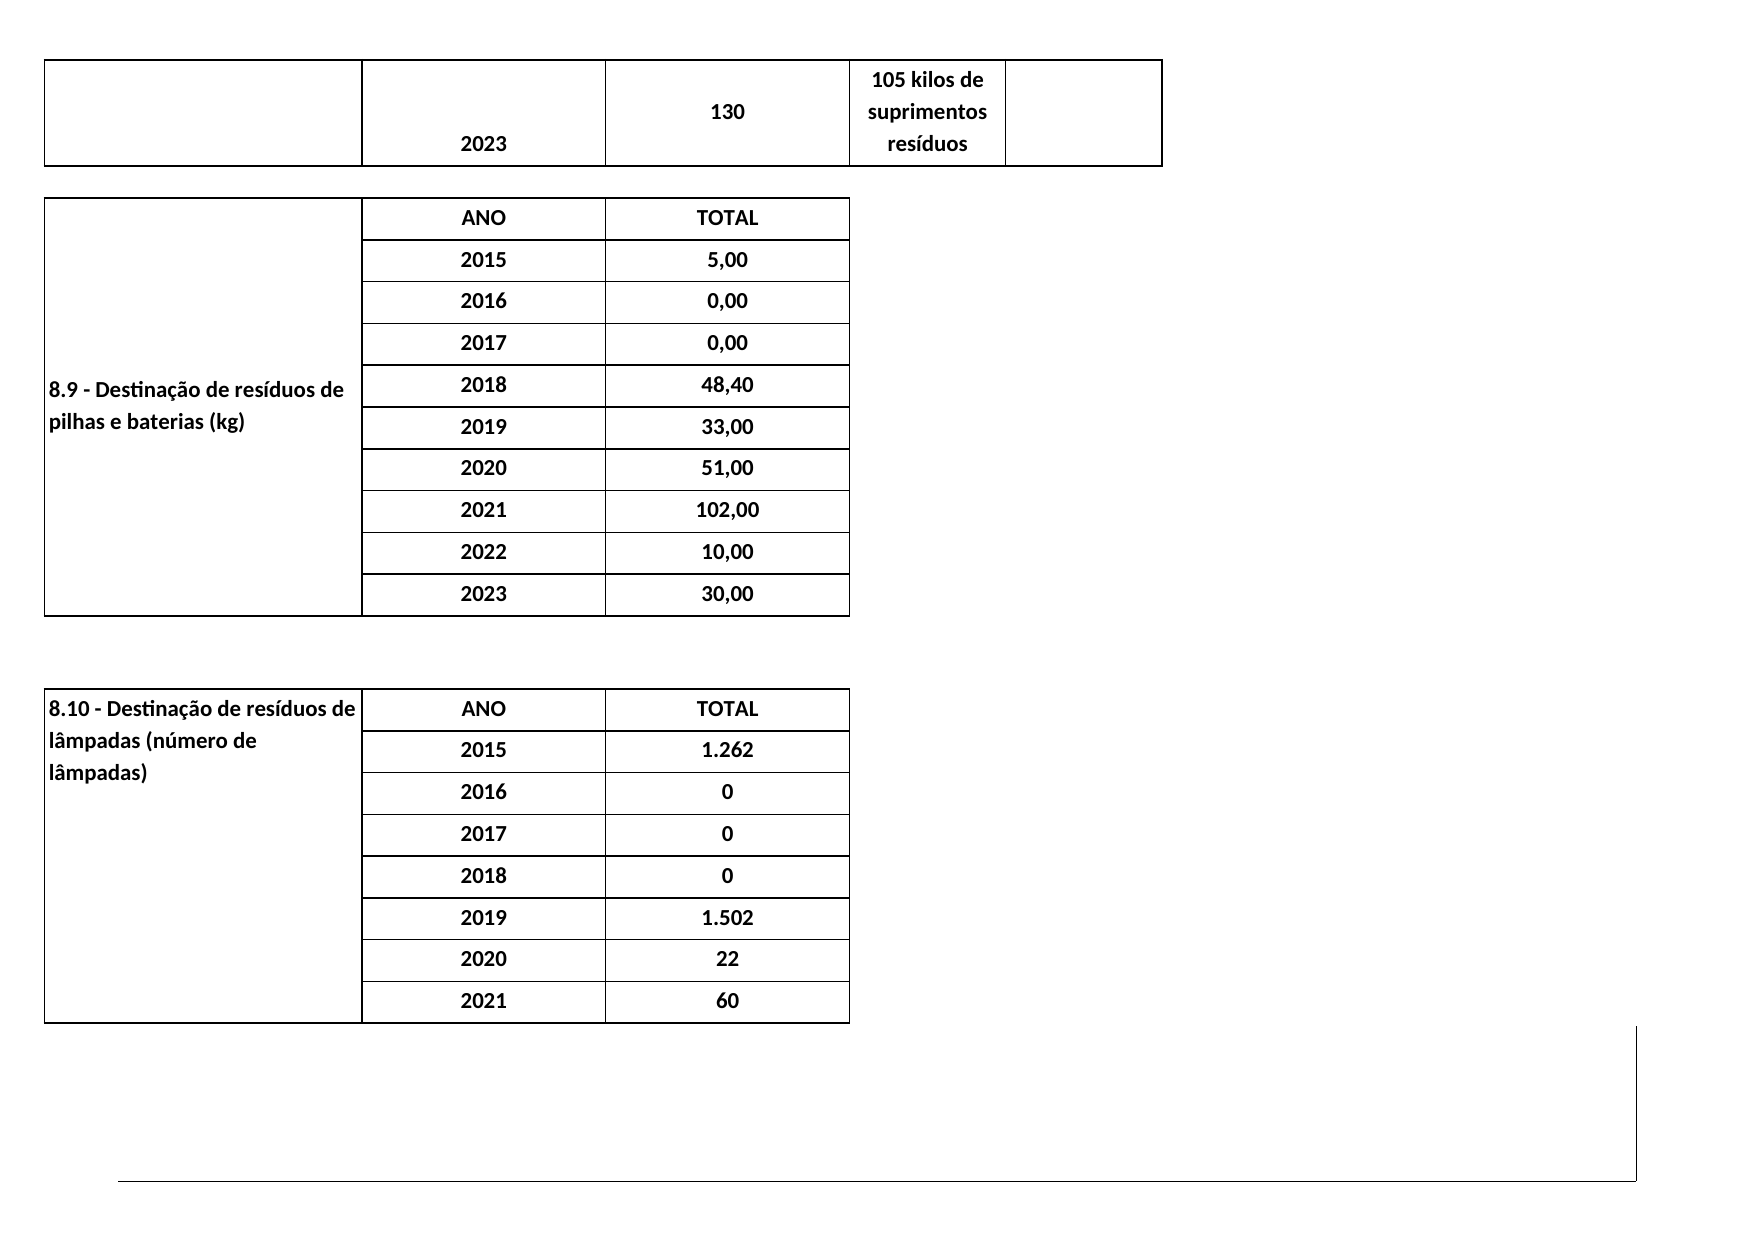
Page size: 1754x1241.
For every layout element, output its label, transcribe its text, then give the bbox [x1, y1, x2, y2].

table_cell 2021 [363, 491, 605, 531]
table_cell 0,00 [606, 324, 849, 364]
table_cell 2023 [363, 61, 605, 165]
table_cell 0 [606, 857, 849, 897]
table_cell 2016 [363, 773, 605, 813]
table_cell 5,00 [606, 241, 849, 281]
table_cell [606, 652, 849, 688]
table_cell 2015 [363, 241, 605, 281]
table_cell 2023 [363, 575, 605, 615]
table_cell 1.502 [606, 899, 849, 939]
table_cell 8.10 - Destinação de resíduos de lâmpadas (número de lâmpadas) [45, 690, 361, 1022]
table_cell 2020 [363, 450, 605, 489]
table_cell 2022 [363, 533, 605, 573]
table_cell [44, 652, 362, 688]
table_cell 2020 [363, 940, 605, 981]
table_cell 60 [606, 982, 849, 1022]
table_cell 2021 [363, 982, 605, 1022]
table_cell 2017 [363, 815, 605, 855]
table_cell 0,00 [606, 282, 849, 322]
table_cell 48,40 [606, 366, 849, 406]
table_cell [1006, 61, 1161, 165]
table_cell ANO [363, 690, 605, 730]
table_header ANO [363, 199, 605, 239]
table_header 8.9 - Destinação de resíduos de pilhas e baterias (kg) [45, 199, 361, 615]
table_header TOTAL [606, 199, 849, 239]
table_cell 33,00 [606, 408, 849, 448]
table_cell [362, 617, 606, 652]
table_cell [606, 617, 849, 652]
table_cell 130 [606, 61, 849, 165]
table_cell 105 kilos de suprimentos resíduos [850, 61, 1005, 165]
table_cell 2019 [363, 408, 605, 448]
table_cell 2019 [363, 899, 605, 939]
table_cell 1.262 [606, 732, 849, 772]
table_cell 51,00 [606, 450, 849, 489]
table_cell 102,00 [606, 491, 849, 531]
table_cell 10,00 [606, 533, 849, 573]
table_cell 2018 [363, 366, 605, 406]
table_cell 0 [606, 815, 849, 855]
table_cell 2017 [363, 324, 605, 364]
table_cell 2015 [363, 732, 605, 772]
table_cell [44, 617, 362, 652]
table_cell 2016 [363, 282, 605, 322]
table_cell [362, 652, 606, 688]
table_cell 30,00 [606, 575, 849, 615]
table_cell 2018 [363, 857, 605, 897]
table_cell TOTAL [606, 690, 849, 730]
table_cell [45, 61, 361, 165]
table_cell 22 [606, 940, 849, 981]
table_cell 0 [606, 773, 849, 813]
